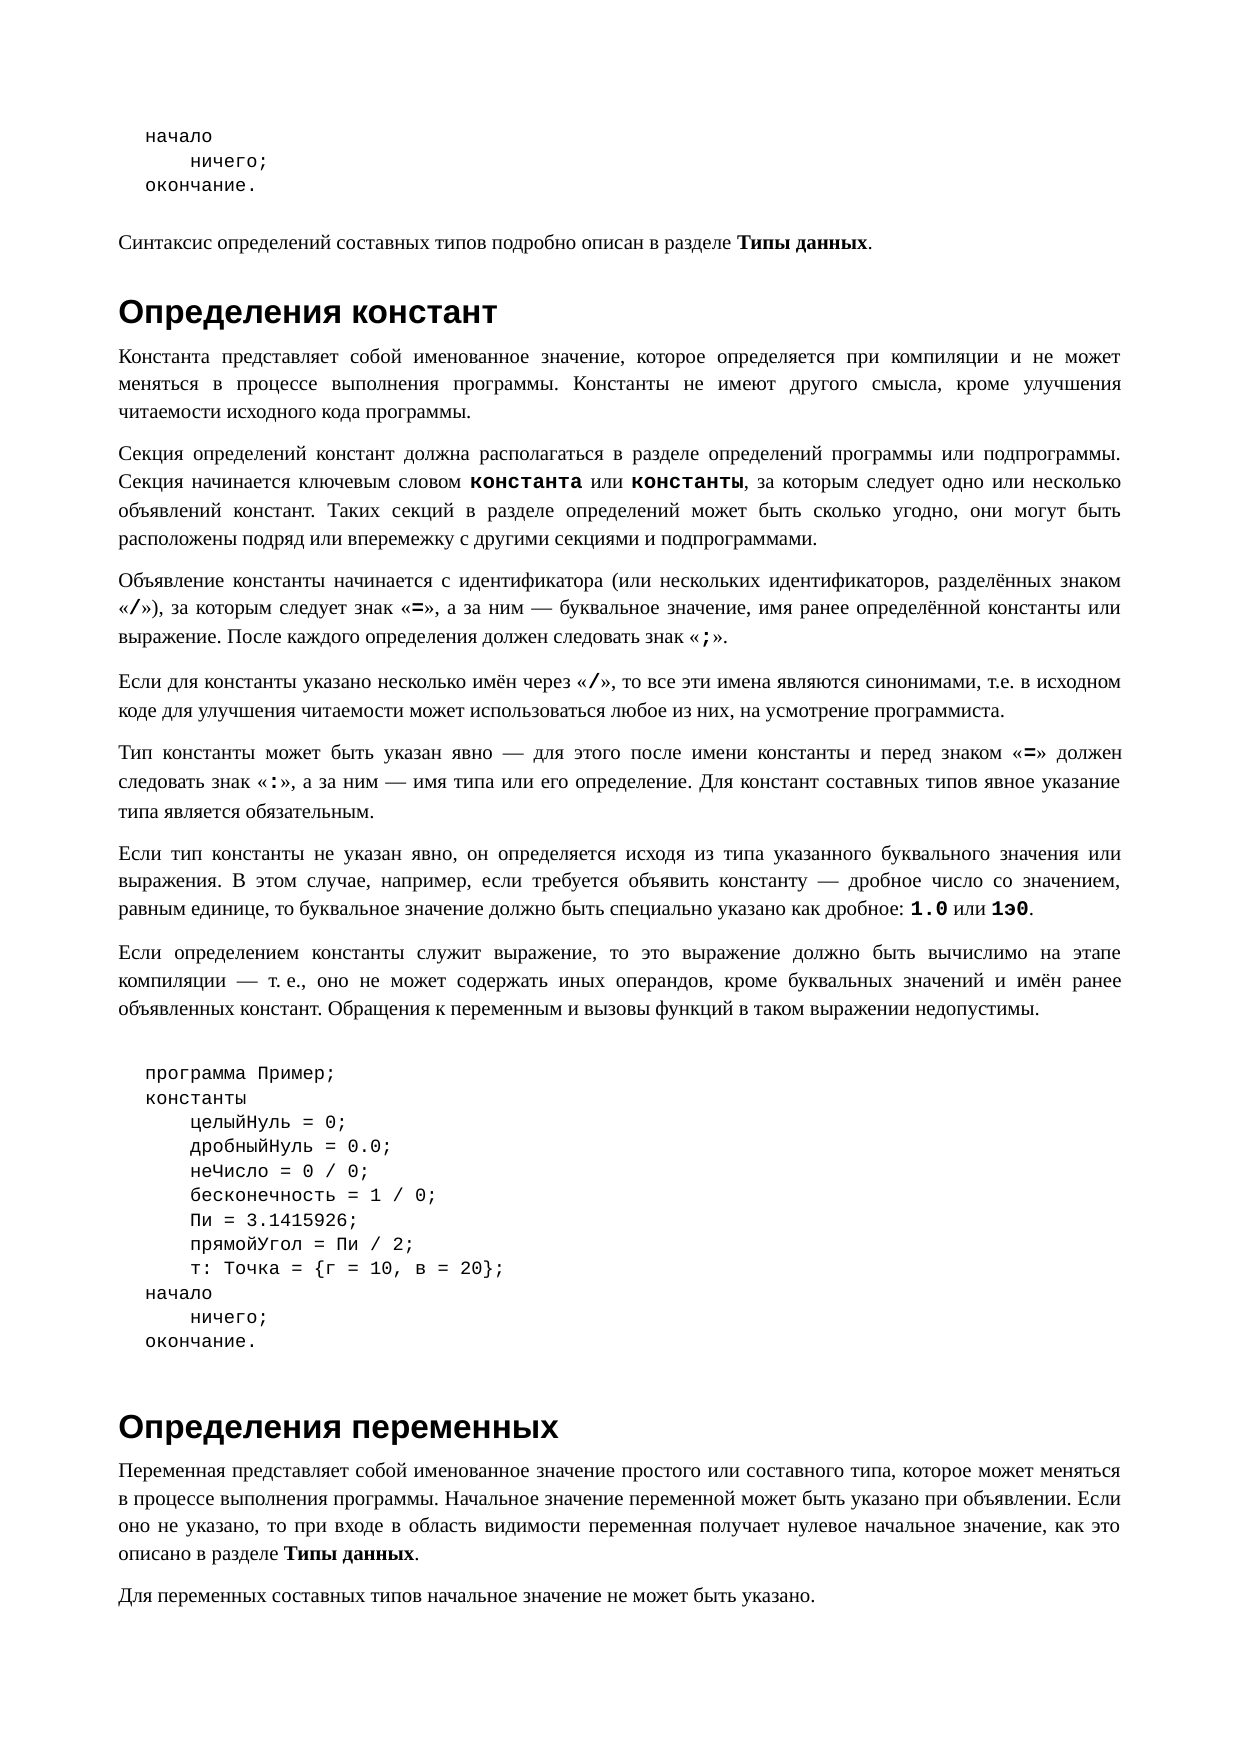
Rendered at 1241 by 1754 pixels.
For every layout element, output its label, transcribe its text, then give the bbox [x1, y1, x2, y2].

text Тип константы может быть указан явно — для этого после имени константы и перед знаком «=» должен следовать знак «:», а за ним — имя типа или его определение. Для констант составных типов явное указание типа является обязательным. [118, 740, 1122, 823]
text программа Пример; константы целыйНуль = 0; дробныйНуль = 0.0; неЧисло = 0 / 0; бесконечность = 1 / 0; Пи = 3.1415926; прямойУгол = Пи / 2; т: Точка = {г = 10, в = 20}; начало ничего; окончание. [136, 1055, 1104, 1362]
text Если тип константы не указан явно, он определяется исходя из типа указанного буквального значения или выражения. В этом случае, например, если требуется объявить константу — дробное число со значением, равным единице, то буквальное значение должно быть специально указано как дробное: 1.0 или 1э0. [118, 841, 1122, 922]
text Если для константы указано несколько имён через «/», то все эти имена являются синонимами, т.е. в исходном коде для улучшения читаемости может использоваться любое из них, на усмотрение программиста. [118, 669, 1122, 722]
text начало ничего; окончание. [136, 118, 1104, 206]
text Синтаксис определений составных типов подробно описан в разделе Типы данных. [118, 229, 1122, 254]
text Для переменных составных типов начальное значение не может быть указано. [118, 1583, 1122, 1607]
subtitle Определения переменных [118, 1407, 1122, 1445]
text Секция определений констант должна располагаться в разделе определений программы или подпрограммы. Секция начинается ключевым словом константа или константы, за которым следует одно или несколько объявлений констант. Таких секций в разделе определений может быть сколько угодно, они могут быть расположены подряд или вперемежку с другими секциями и подпрограммами. [118, 441, 1122, 549]
subtitle Определения констант [118, 293, 1122, 331]
text Если определением константы служит выражение, то это выражение должно быть вычислимо на этапе компиляции — т. е., оно не может содержать иных операндов, кроме буквальных значений и имён ранее объявленных констант. Обращения к переменным и вызовы функций в таком выражении недопустимы. [118, 940, 1122, 1019]
text Переменная представляет собой именованное значение простого или составного типа, которое может меняться в процессе выполнения программы. Начальное значение переменной может быть указано при объявлении. Если оно не указано, то при входе в область видимости переменная получает нулевое начальное значение, как это описано в разделе Типы данных. [118, 1458, 1122, 1565]
text Объявление константы начинается с идентификатора (или нескольких идентификаторов, разделённых знаком «/»), за которым следует знак «=», а за ним — буквальное значение, имя ранее определённой константы или выражение. После каждого определения должен следовать знак «;». [118, 568, 1122, 650]
text Константа представляет собой именованное значение, которое определяется при компиляции и не может меняться в процессе выполнения программы. Константы не имеют другого смысла, кроме улучшения читаемости исходного кода программы. [118, 343, 1122, 423]
